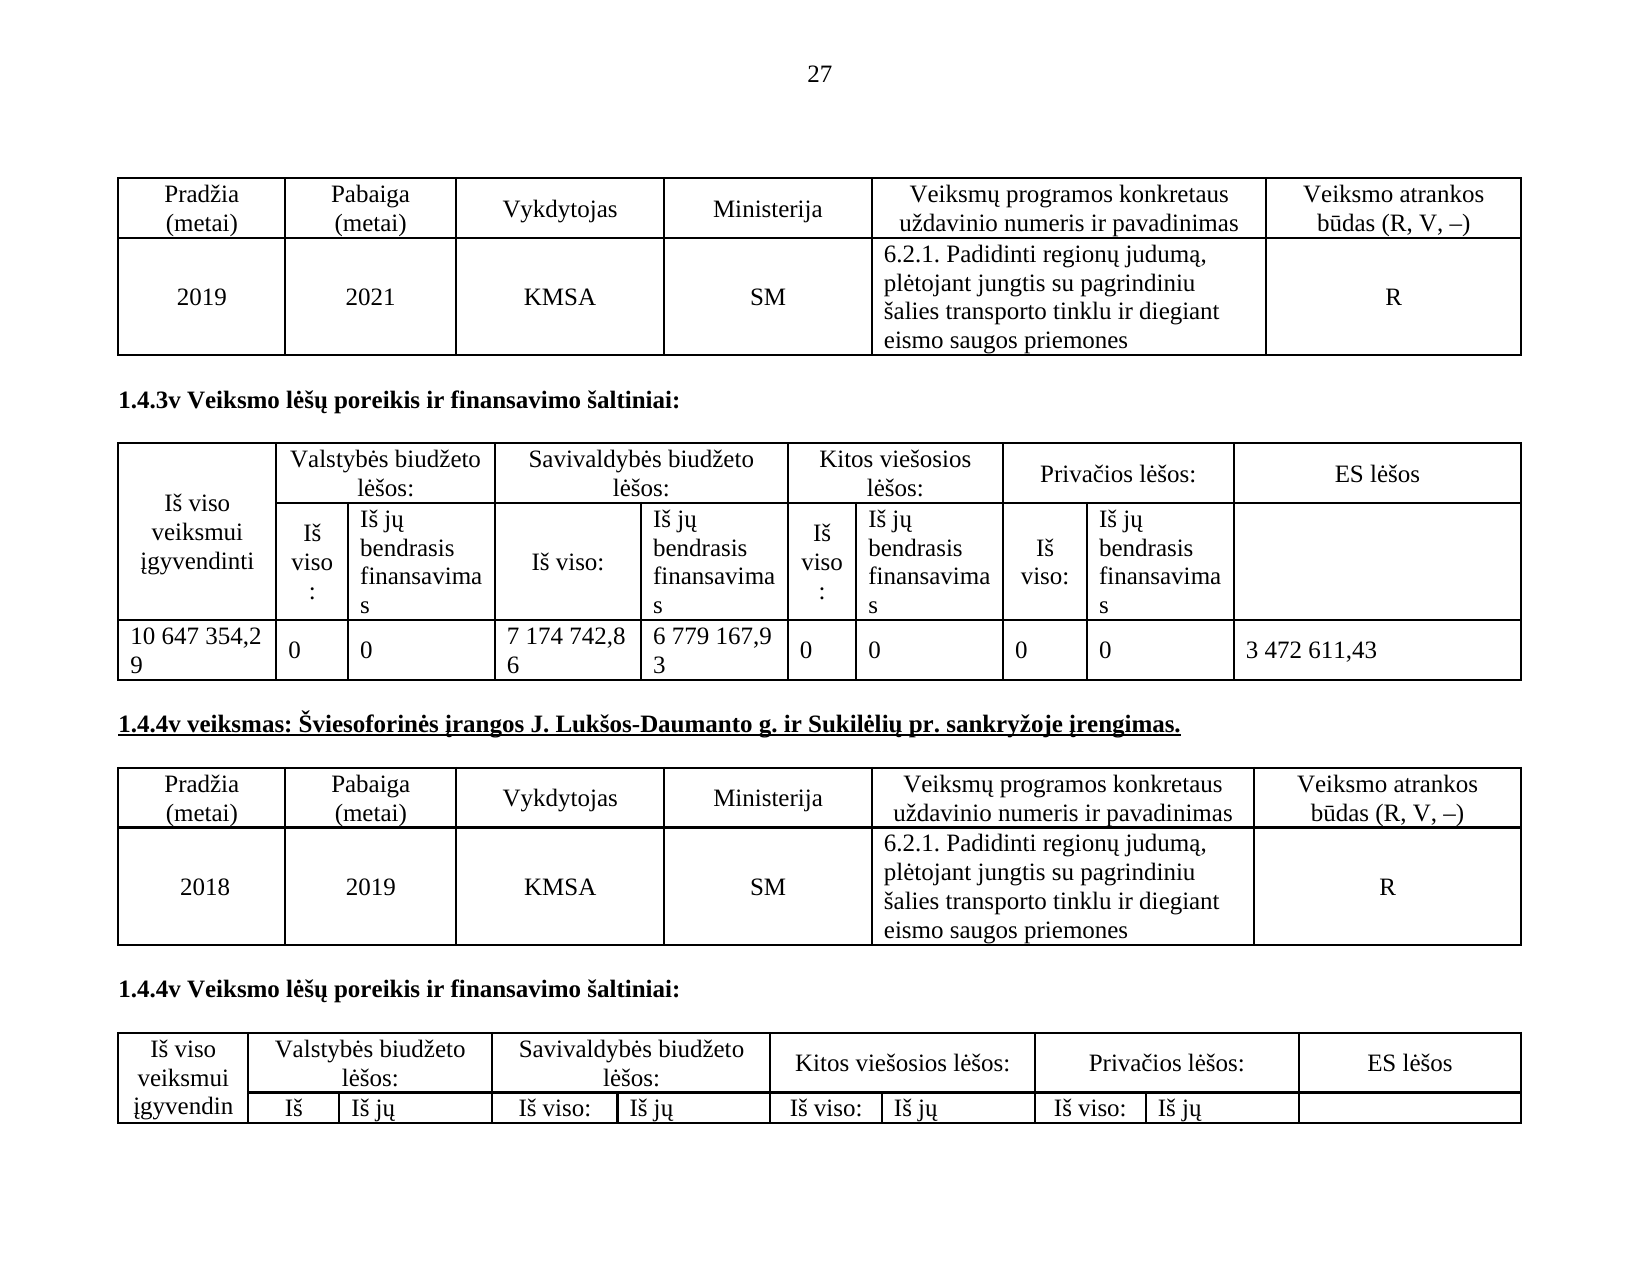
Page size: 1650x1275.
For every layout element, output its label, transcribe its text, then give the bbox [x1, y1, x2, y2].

table_cell Iš viso: [789, 504, 855, 619]
table_header Ministerija [665, 179, 871, 237]
table_cell [1235, 504, 1520, 619]
table_header Pabaiga (metai) [286, 769, 455, 826]
table_header Veiksmo atrankos būdas (R, V, –) [1255, 769, 1520, 826]
table_header Veiksmo atrankos būdas (R, V, –) [1267, 179, 1520, 237]
table_header Privačios lėšos: [1004, 444, 1233, 502]
table_cell R [1267, 239, 1520, 354]
table_header Valstybės biudžeto lėšos: [277, 444, 494, 502]
table_cell Iš jų [340, 1094, 491, 1122]
table_header Savivaldybės biudžeto lėšos: [496, 444, 787, 502]
table_cell 0 [789, 621, 855, 678]
table_cell 2021 [286, 239, 455, 354]
table_cell R [1255, 829, 1520, 943]
table_header Pabaiga (metai) [286, 179, 455, 237]
table_header Ministerija [665, 769, 871, 826]
table_cell 0 [349, 621, 494, 678]
table_cell Iš [249, 1094, 338, 1122]
table_header Privačios lėšos: [1036, 1034, 1298, 1091]
table_cell 10 647 354,29 [119, 621, 275, 678]
table_cell Iš viso: [493, 1094, 616, 1122]
table_header Vykdytojas [457, 179, 663, 237]
table_cell 6 779 167,93 [642, 621, 787, 678]
table_cell 2019 [119, 239, 284, 354]
table_cell [1300, 1094, 1520, 1122]
table_header Pradžia (metai) [119, 769, 284, 826]
table_cell Iš jų bendrasis finansavimas [349, 504, 494, 619]
table_header Vykdytojas [457, 769, 663, 826]
text 1.4.4v Veiksmo lėšų poreikis ir finansavimo šaltiniai: [118, 974, 1521, 1003]
text 1.4.4v veiksmas: Šviesoforinės įrangos J. Lukšos-Daumanto g. ir Sukilėlių pr. sankryžoje įrengimas. [118, 709, 1521, 738]
table_cell 0 [1004, 621, 1086, 678]
table_cell Iš jų bendrasis finansavimas [1088, 504, 1233, 619]
table_header ES lėšos [1235, 444, 1520, 502]
table_cell Iš jų [1147, 1094, 1298, 1122]
table_header Kitos viešosios lėšos: [789, 444, 1002, 502]
table_header ES lėšos [1300, 1034, 1520, 1091]
table_header Iš viso veiksmui įgyvendinti [119, 444, 275, 619]
table_cell SM [665, 239, 871, 354]
table_cell Iš viso: [1004, 504, 1086, 619]
table_cell Iš viso: [496, 504, 640, 619]
table_cell Iš viso: [1036, 1094, 1145, 1122]
table_cell Iš jų [883, 1094, 1034, 1122]
table_cell Iš viso: [277, 504, 347, 619]
table_cell 3 472 611,43 [1235, 621, 1520, 678]
table_header Iš viso veiksmui įgyvendin [119, 1034, 247, 1122]
table_cell SM [665, 829, 871, 943]
table_header Veiksmų programos konkretaus uždavinio numeris ir pavadinimas [873, 179, 1265, 237]
table_cell 2019 [286, 829, 455, 943]
table_header Kitos viešosios lėšos: [771, 1034, 1034, 1091]
table_cell Iš jų bendrasis finansavimas [642, 504, 787, 619]
table_header Pradžia (metai) [119, 179, 284, 237]
table_cell Iš jų bendrasis finansavimas [857, 504, 1002, 619]
table_cell 7 174 742,86 [496, 621, 640, 678]
table_cell 0 [277, 621, 347, 678]
table_cell 6.2.1. Padidinti regionų judumą, plėtojant jungtis su pagrindiniu šalies transporto tinklu ir diegiant eismo saugos priemones [873, 239, 1265, 354]
table_cell 6.2.1. Padidinti regionų judumą, plėtojant jungtis su pagrindiniu šalies transporto tinklu ir diegiant eismo saugos priemones [873, 829, 1253, 943]
table_cell 0 [1088, 621, 1233, 678]
table_header Savivaldybės biudžeto lėšos: [493, 1034, 769, 1091]
table_cell Iš viso: [771, 1094, 881, 1122]
text 1.4.3v Veiksmo lėšų poreikis ir finansavimo šaltiniai: [118, 385, 1521, 413]
table_cell 0 [857, 621, 1002, 678]
table_header Valstybės biudžeto lėšos: [249, 1034, 491, 1091]
table_cell 2018 [119, 829, 284, 943]
table_cell KMSA [457, 239, 663, 354]
table_cell KMSA [457, 829, 663, 943]
table_cell Iš jų [619, 1094, 769, 1122]
table_header Veiksmų programos konkretaus uždavinio numeris ir pavadinimas [873, 769, 1253, 826]
